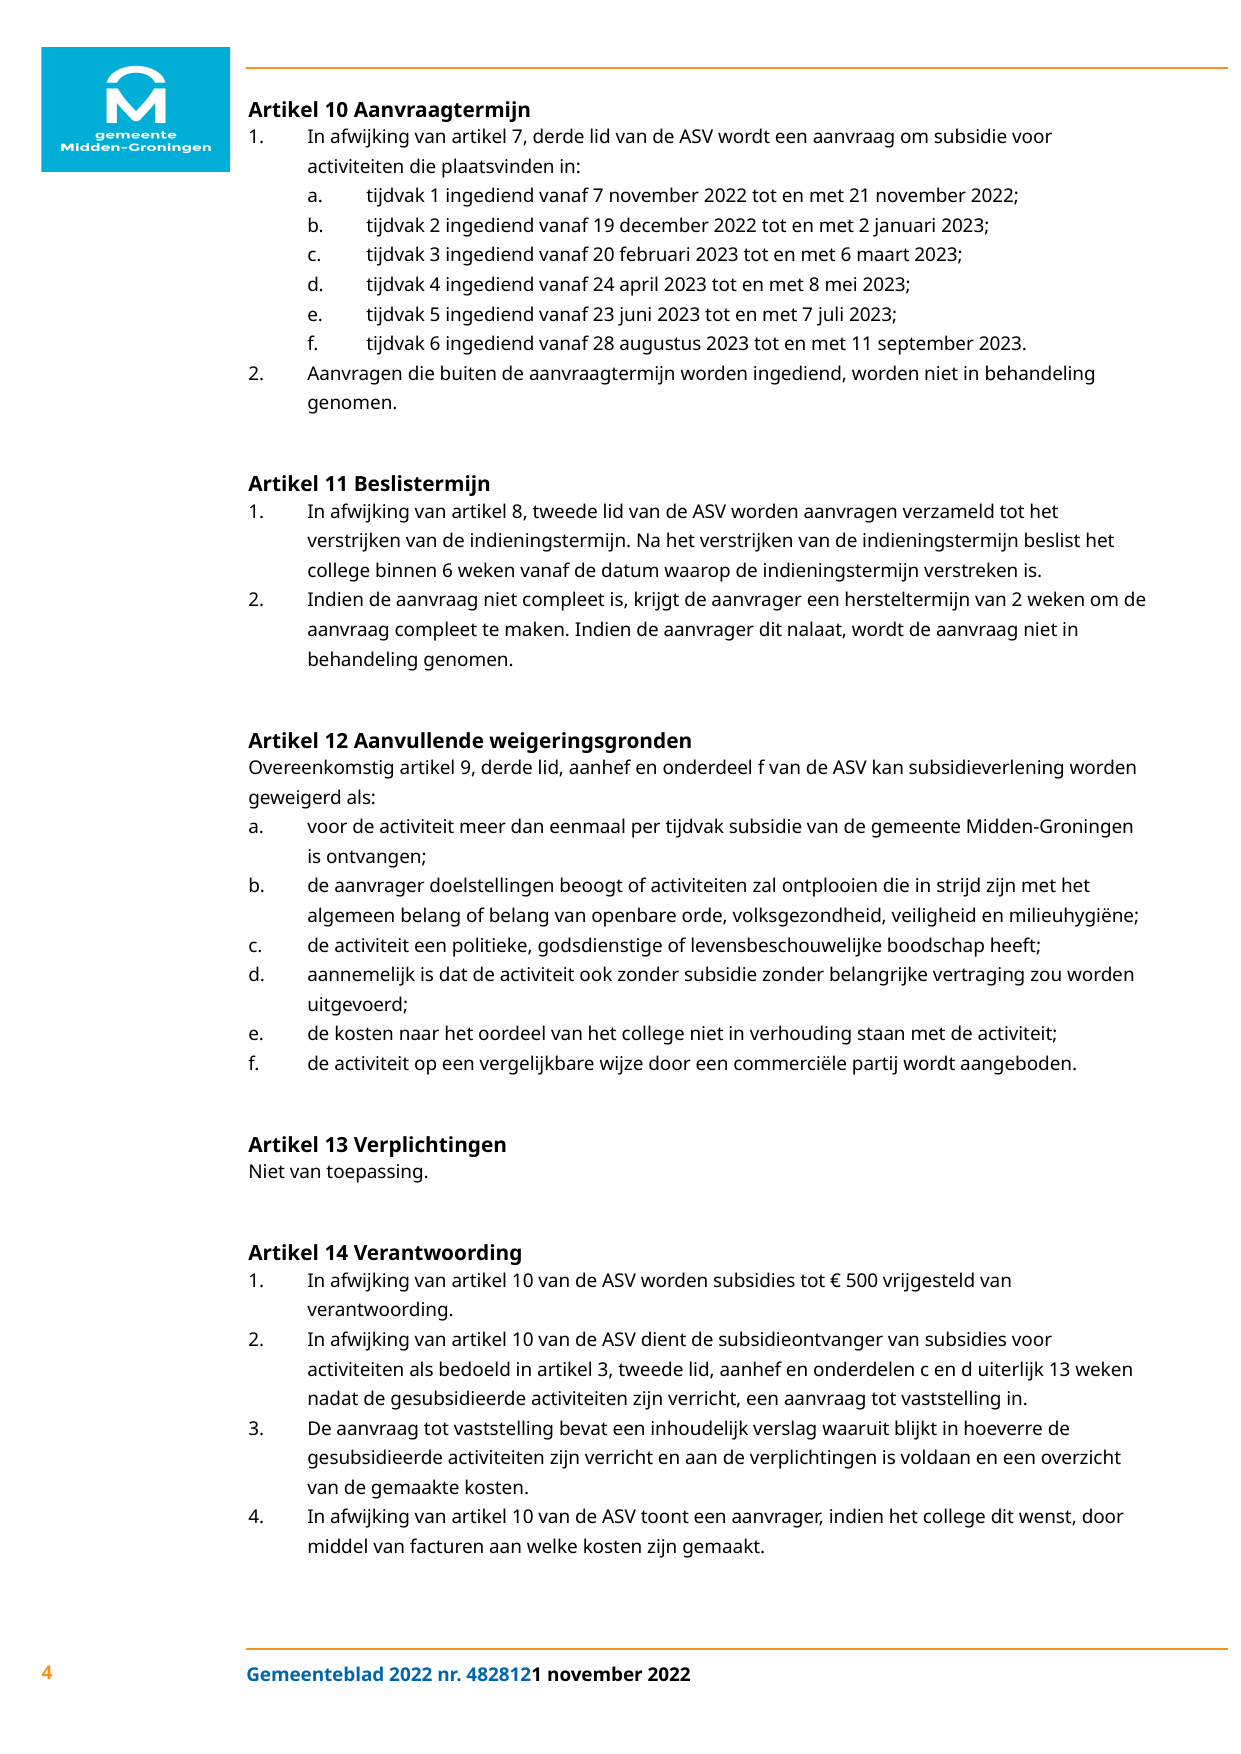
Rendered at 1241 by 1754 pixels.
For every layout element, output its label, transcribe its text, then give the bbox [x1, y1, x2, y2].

picture [107, 89, 165, 122]
list In afwijking van artikel 10 van de ASV toont een aanvrager, indien het college dit wenst, door middel van facturen aan welke kosten zijn gemaakt. [248, 1504, 1152, 1559]
list tijdvak 5 ingediend vanaf 23 juni 2023 tot en met 7 juli 2023; [307, 301, 1152, 326]
list tijdvak 2 ingediend vanaf 19 december 2022 tot en met 2 januari 2023; [307, 212, 1152, 238]
list aannemelijk is dat de activiteit ook zonder subsidie zonder belangrijke vertraging zou worden uitgevoerd; [248, 961, 1152, 1017]
list Indien de aanvraag niet compleet is, krijgt de aanvrager een hersteltermijn van 2 weken om de aanvraag compleet te maken. Indien de aanvrager dit nalaat, wordt de aanvraag niet in behandeling genomen. [248, 587, 1152, 672]
list In afwijking van artikel 10 van de ASV worden subsidies tot € 500 vrijgesteld van verantwoording. [248, 1267, 1152, 1322]
list In afwijking van artikel 8, tweede lid van de ASV worden aanvragen verzameld tot het verstrijken van de indieningstermijn. Na het verstrijken van de indieningstermijn beslist het college binnen 6 weken vanaf de datum waarop de indieningstermijn verstreken is. [248, 498, 1152, 583]
list de kosten naar het oordeel van het college niet in verhouding staan met de activiteit; [248, 1021, 1152, 1046]
list Aanvragen die buiten de aanvraagtermijn worden ingediend, worden niet in behandeling genomen. [248, 360, 1152, 415]
list tijdvak 4 ingediend vanaf 24 april 2023 tot en met 8 mei 2023; [307, 271, 1152, 297]
text Artikel 11 Beslistermijn [248, 469, 1152, 498]
picture [108, 66, 164, 82]
list de aanvrager doelstellingen beoogt of activiteiten zal ontplooien die in strijd zijn met het algemeen belang of belang van openbare orde, volksgezondheid, veiligheid en milieuhygiëne; [248, 873, 1152, 928]
text Artikel 12 Aanvullende weigeringsgronden [248, 726, 1152, 754]
list In afwijking van artikel 7, derde lid van de ASV wordt een aanvraag om subsidie voor activiteiten die plaatsvinden in: [248, 123, 1152, 178]
list In afwijking van artikel 10 van de ASV dient de subsidieontvanger van subsidies voor activiteiten als bedoeld in artikel 3, tweede lid, aanhef en onderdelen c en d uiterlijk 13 weken nadat de gesubsidieerde activiteiten zijn verricht, een aanvraag tot vaststelling in. [248, 1326, 1152, 1411]
text Artikel 13 Verplichtingen [248, 1130, 1152, 1158]
list voor de activiteit meer dan eenmaal per tijdvak subsidie van de gemeente Midden-Groningen is ontvangen; [248, 813, 1152, 869]
list tijdvak 6 ingediend vanaf 28 augustus 2023 tot en met 11 september 2023. [307, 330, 1152, 356]
list de activiteit op een vergelijkbare wijze door een commerciële partij wordt aangeboden. [248, 1050, 1152, 1076]
list de activiteit een politieke, godsdienstige of levensbeschouwelijke boodschap heeft; [248, 932, 1152, 957]
text Artikel 10 Aanvraagtermijn [248, 95, 1152, 123]
list tijdvak 1 ingediend vanaf 7 november 2022 tot en met 21 november 2022; [307, 182, 1152, 208]
text Artikel 14 Verantwoording [248, 1238, 1152, 1267]
list tijdvak 3 ingediend vanaf 20 februari 2023 tot en met 6 maart 2023; [307, 242, 1152, 267]
text Overeenkomstig artikel 9, derde lid, aanhef en onderdeel f van de ASV kan subsidieverlening worden geweigerd als: [248, 754, 1152, 809]
text Niet van toepassing. [248, 1158, 1152, 1184]
picture [184, 146, 190, 153]
list De aanvraag tot vaststelling bevat een inhoudelijk verslag waaruit blijkt in hoeverre de gesubsidieerde activiteiten zijn verricht en aan de verplichtingen is voldaan en een overzicht van de gemaakte kosten. [248, 1415, 1152, 1500]
